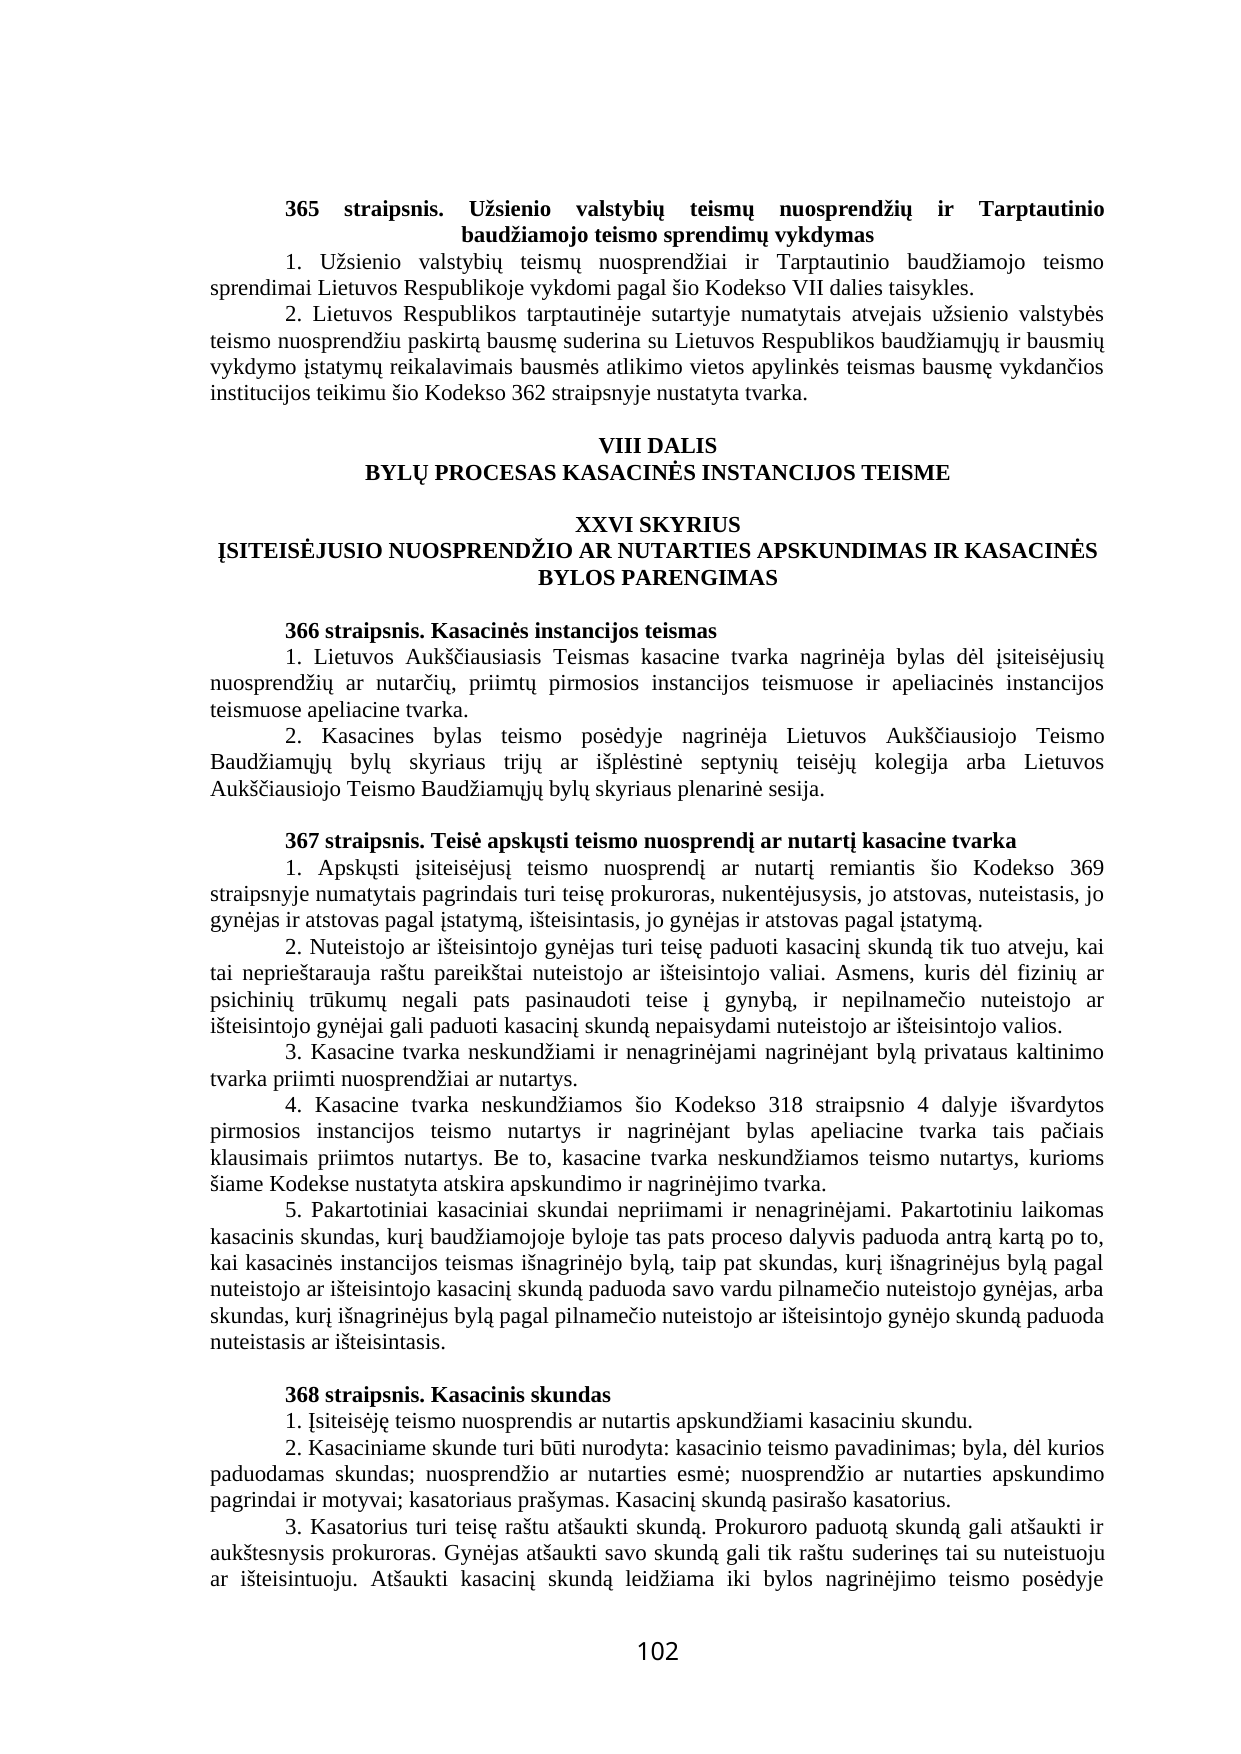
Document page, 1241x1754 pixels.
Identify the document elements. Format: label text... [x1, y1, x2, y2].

text Įsiteisėjusio nuosprendžio ar nutarties apskundimas ir kasacinės bylos parengimas [210, 538, 1106, 590]
text 366 straipsnis. Kasacinės instancijos teismas [210, 617, 1106, 643]
text 365 straipsnis. Užsienio valstybių teismų nuosprendžių ir Tarptautinio baudžiamojo teismo sprendimų vykdymas [285, 195, 1106, 248]
text 1. Įsiteisėję teismo nuosprendis ar nutartis apskundžiami kasaciniu skundu. [210, 1407, 1106, 1434]
text 2. Kasacines bylas teismo posėdyje nagrinėja Lietuvos Aukščiausiojo Teismo Baudžiamųjų bylų skyriaus trijų ar išplėstinė septynių teisėjų kolegija arba Lietuvos Aukščiausiojo Teismo Baudžiamųjų bylų skyriaus plenarinė sesija. [210, 722, 1106, 801]
text 1. Lietuvos Aukščiausiasis Teismas kasacine tvarka nagrinėja bylas dėl įsiteisėjusių nuosprendžių ar nutarčių, priimtų pirmosios instancijos teismuose ir apeliacinės instancijos teismuose apeliacine tvarka. [210, 643, 1106, 722]
text 2. Lietuvos Respublikos tarptautinėje sutartyje numatytais atvejais užsienio valstybės teismo nuosprendžiu paskirtą bausmę suderina su Lietuvos Respublikos baudžiamųjų ir bausmių vykdymo įstatymų reikalavimais bausmės atlikimo vietos apylinkės teismas bausmę vykdančios institucijos teikimu šio Kodekso 362 straipsnyje nustatyta tvarka. [210, 300, 1106, 406]
text 4. Kasacine tvarka neskundžiamos šio Kodekso 318 straipsnio 4 dalyje išvardytos pirmosios instancijos teismo nutartys ir nagrinėjant bylas apeliacine tvarka tais pačiais klausimais priimtos nutartys. Be to, kasacine tvarka neskundžiamos teismo nutartys, kurioms šiame Kodekse nustatyta atskira apskundimo ir nagrinėjimo tvarka. [210, 1091, 1106, 1196]
text Bylų procesas kasacinės instancijos teisme [210, 458, 1106, 485]
subtitle XXVI skyrius [210, 511, 1106, 538]
text 1. Apskųsti įsiteisėjusį teismo nuosprendį ar nutartį remiantis šio Kodekso 369 straipsnyje numatytais pagrindais turi teisę prokuroras, nukentėjusysis, jo atstovas, nuteistasis, jo gynėjas ir atstovas pagal įstatymą, išteisintasis, jo gynėjas ir atstovas pagal įstatymą. [210, 854, 1106, 933]
text 2. Kasaciniame skunde turi būti nurodyta: kasacinio teismo pavadinimas; byla, dėl kurios paduodamas skundas; nuosprendžio ar nutarties esmė; nuosprendžio ar nutarties apskundimo pagrindai ir motyvai; kasatoriaus prašymas. Kasacinį skundą pasirašo kasatorius. [210, 1434, 1106, 1513]
text 2. Nuteistojo ar išteisintojo gynėjas turi teisę paduoti kasacinį skundą tik tuo atveju, kai tai neprieštarauja raštu pareikštai nuteistojo ar išteisintojo valiai. Asmens, kuris dėl fizinių ar psichinių trūkumų negali pats pasinaudoti teise į gynybą, ir nepilnamečio nuteistojo ar išteisintojo gynėjai gali paduoti kasacinį skundą nepaisydami nuteistojo ar išteisintojo valios. [210, 933, 1106, 1038]
text 3. Kasacine tvarka neskundžiami ir nenagrinėjami nagrinėjant bylą privataus kaltinimo tvarka priimti nuosprendžiai ar nutartys. [210, 1038, 1106, 1091]
text 367 straipsnis. Teisė apskųsti teismo nuosprendį ar nutartį kasacine tvarka [210, 827, 1106, 854]
text 5. Pakartotiniai kasaciniai skundai nepriimami ir nenagrinėjami. Pakartotiniu laikomas kasacinis skundas, kurį baudžiamojoje byloje tas pats proceso dalyvis paduoda antrą kartą po to, kai kasacinės instancijos teismas išnagrinėjo bylą, taip pat skundas, kurį išnagrinėjus bylą pagal nuteistojo ar išteisintojo kasacinį skundą paduoda savo vardu pilnamečio nuteistojo gynėjas, arba skundas, kurį išnagrinėjus bylą pagal pilnamečio nuteistojo ar išteisintojo gynėjo skundą paduoda nuteistasis ar išteisintasis. [210, 1196, 1106, 1354]
text 3. Kasatorius turi teisę raštu atšaukti skundą. Prokuroro paduotą skundą gali atšaukti ir aukštesnysis prokuroras. Gynėjas atšaukti savo skundą gali tik raštu suderinęs tai su nuteistuoju ar išteisintuoju. Atšaukti kasacinį skundą leidžiama iki bylos nagrinėjimo teismo posėdyje [210, 1513, 1106, 1592]
text 1. Užsienio valstybių teismų nuosprendžiai ir Tarptautinio baudžiamojo teismo sprendimai Lietuvos Respublikoje vykdomi pagal šio Kodekso VII dalies taisykles. [210, 248, 1106, 300]
text 368 straipsnis. Kasacinis skundas [210, 1381, 1106, 1407]
subtitle VIII dalis [210, 432, 1106, 458]
